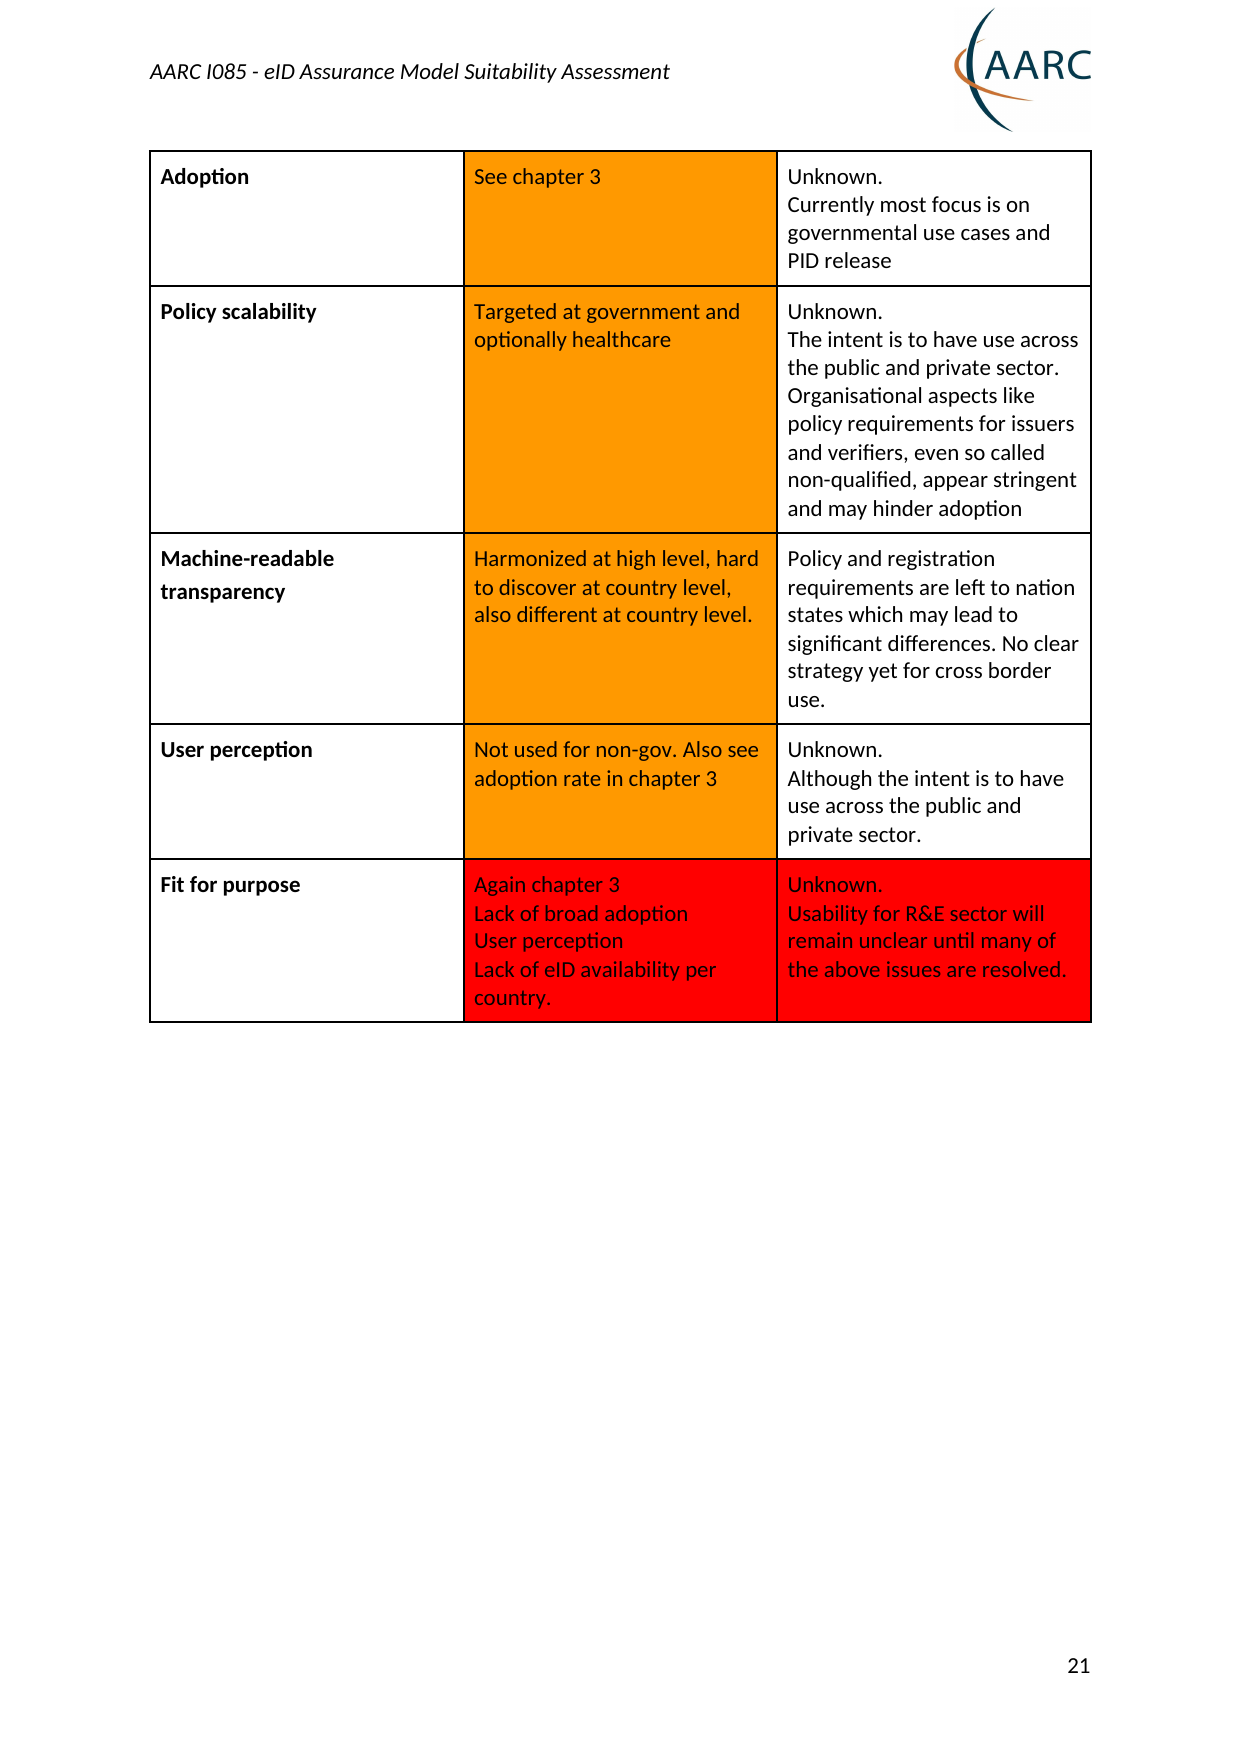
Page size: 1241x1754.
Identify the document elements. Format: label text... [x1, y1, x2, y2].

table_cell See chapter 3 [465, 152, 776, 285]
picture [954, 7, 1091, 132]
table_cell Targeted at government and optionally healthcare [465, 287, 776, 532]
table_cell Adoption [151, 152, 463, 285]
table_cell Unknown. The intent is to have use across the public and private sector. Organisational aspects like policy requirements for issuers and verifiers, even so called non-qualified, appear stringent and may hinder adoption [778, 287, 1090, 532]
table_cell Machine-readable transparency [151, 534, 463, 723]
table_cell Harmonized at high level, hard to discover at country level, also different at country level. [465, 534, 776, 723]
table_cell Again chapter 3 Lack of broad adoption User perception Lack of eID availability per country. [465, 860, 776, 1021]
table_cell Not used for non-gov. Also see adoption rate in chapter 3 [465, 725, 776, 858]
table_cell Fit for purpose [151, 860, 463, 1021]
table_cell Unknown. Currently most focus is on governmental use cases and PID release [778, 152, 1090, 285]
table_cell Policy scalability [151, 287, 463, 532]
table_cell Unknown. Usability for R&E sector will remain unclear until many of the above issues are resolved. [778, 860, 1090, 1021]
table_cell Policy and registration requirements are left to nation states which may lead to significant differences. No clear strategy yet for cross border use. [778, 534, 1090, 723]
picture [1072, 54, 1091, 77]
table_cell Unknown. Although the intent is to have use across the public and private sector. [778, 725, 1090, 858]
table_cell User perception [151, 725, 463, 858]
